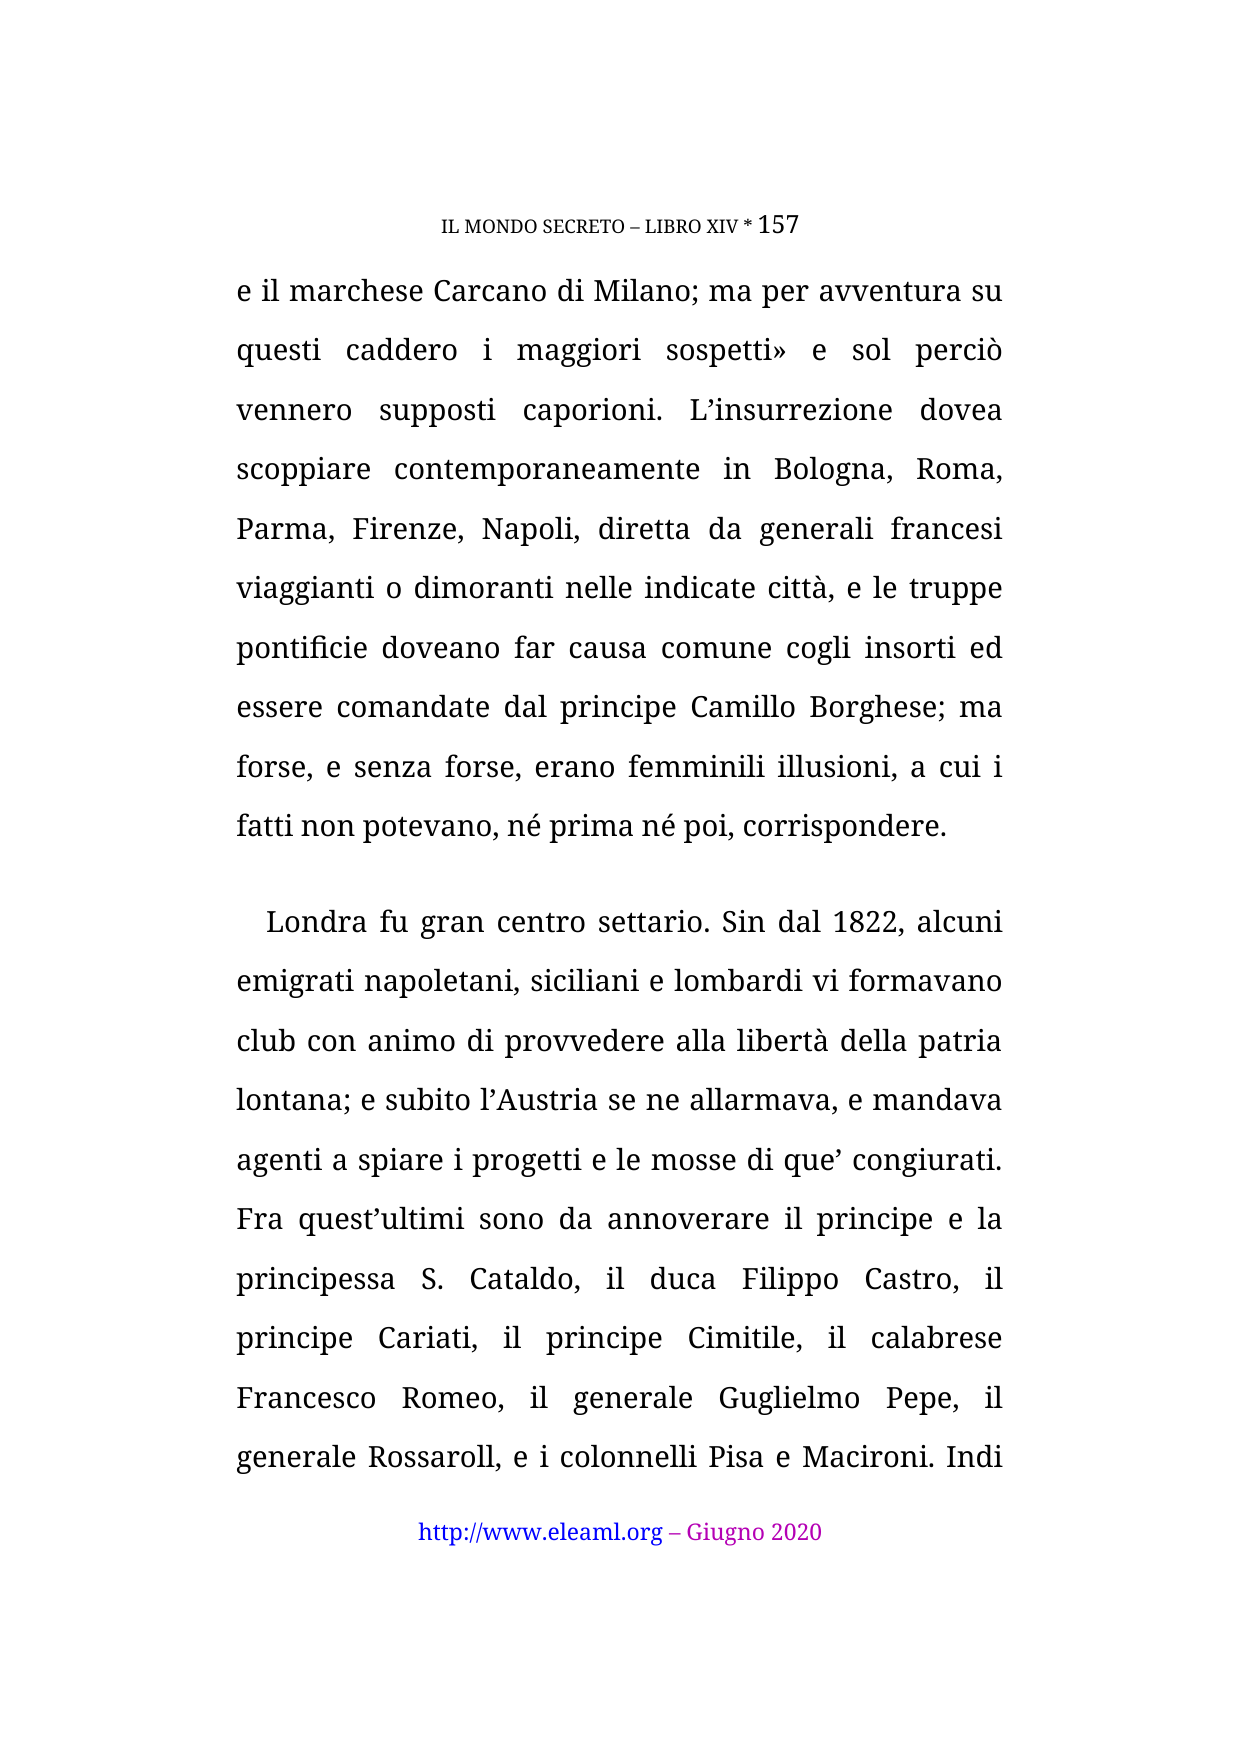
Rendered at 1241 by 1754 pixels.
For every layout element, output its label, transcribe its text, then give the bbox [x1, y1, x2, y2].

text e il marchese Carcano di Milano; ma per avventura su questi caddero i maggiori sospetti» e sol perciò vennero supposti caporioni. L’insurrezione dovea scoppiare contemporaneamente in Bologna, Roma, Parma, Firenze, Napoli, diretta da generali francesi viaggianti o dimoranti nelle indicate città, e le truppe pontificie doveano far causa comune cogli insorti ed essere comandate dal principe Camillo Borghese; ma forse, e senza forse, erano femminili illusioni, a cui i fatti non potevano, né prima né poi, corrispondere. [236, 270, 1004, 845]
text Londra fu gran centro settario. Sin dal 1822, alcuni emigrati napoletani, siciliani e lombardi vi formavano club con animo di provvedere alla libertà della patria lontana; e subito l’Austria se ne allarmava, e mandava agenti a spiare i progetti e le mosse di que’ congiurati. Fra quest’ultimi sono da annoverare il principe e la principessa S. Cataldo, il duca Filippo Castro, il principe Cariati, il principe Cimitile, il calabrese Francesco Romeo, il generale Guglielmo Pepe, il generale Rossaroll, e i colonnelli Pisa e Macironi. Indi [236, 901, 1004, 1476]
